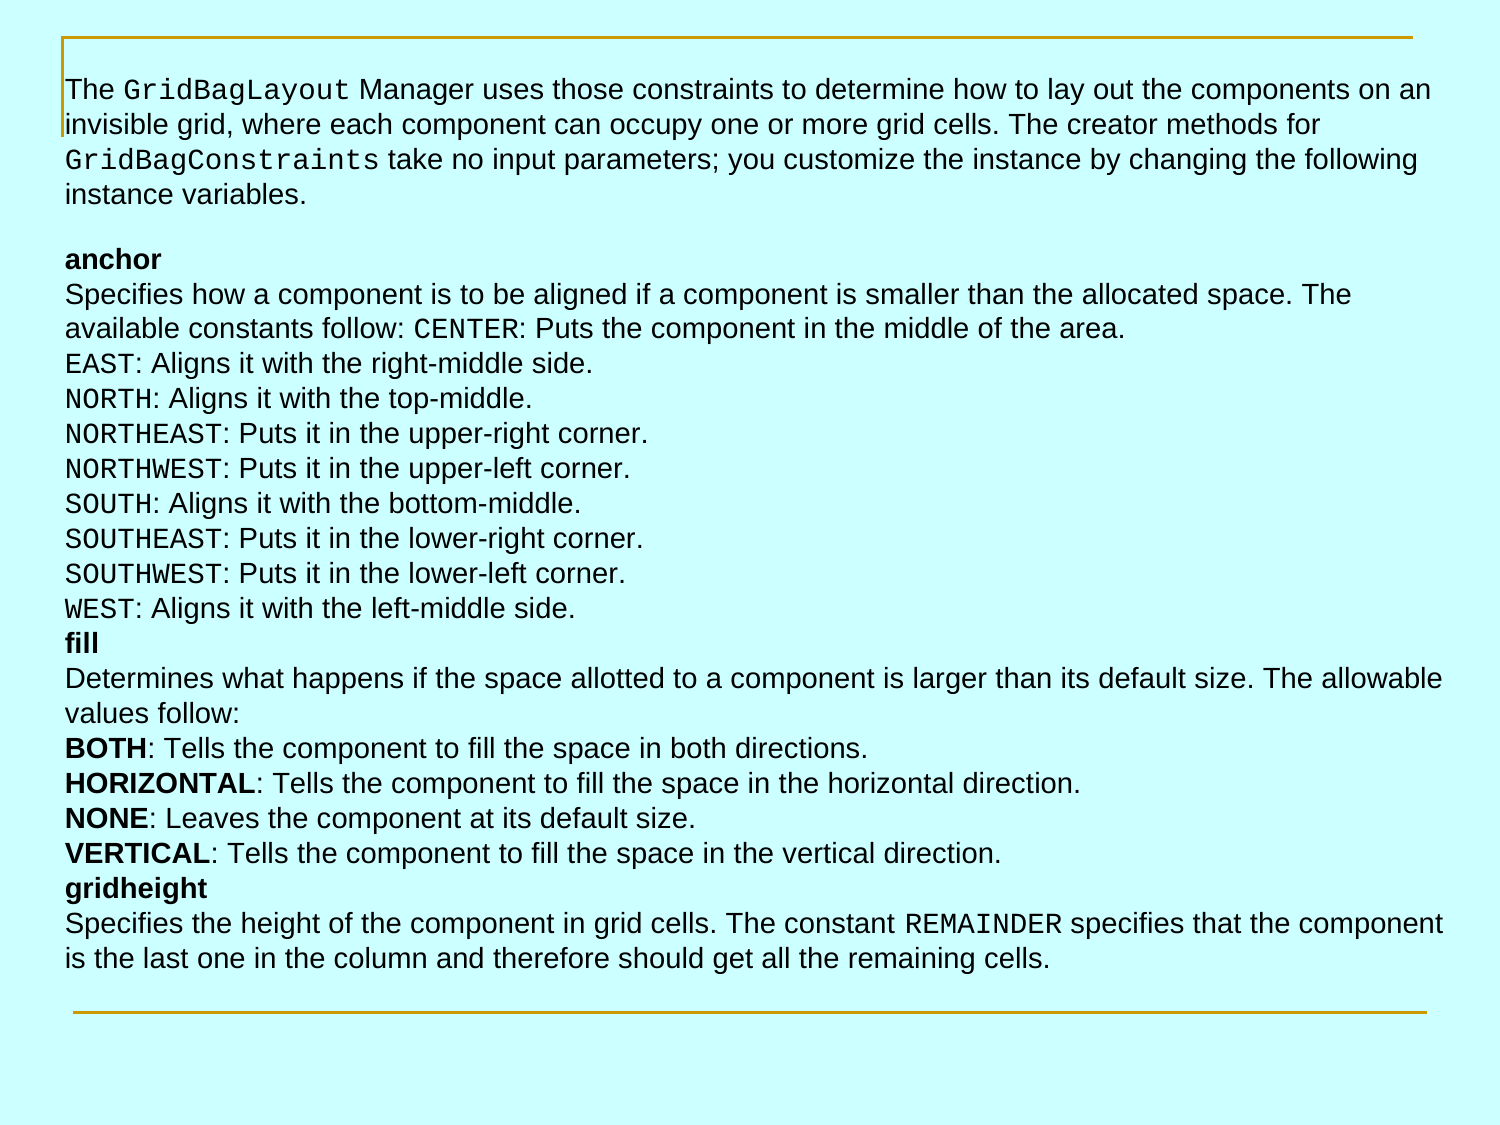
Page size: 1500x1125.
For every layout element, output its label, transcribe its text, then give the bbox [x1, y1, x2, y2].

text_box The GridBagLayout Manager uses those constraints to determine how to lay out the components on an invisible grid, where each component can occupy one or more grid cells. The creator methods for GridBagConstraints take no input parameters; you customize the instance by changing the following instance variables. anchor Specifies how a component is to be aligned if a component is smaller than the allocated space. The available constants follow: CENTER: Puts the component in the middle of the area. EAST: Aligns it with the right-middle side. NORTH: Aligns it with the top-middle. NORTHEAST: Puts it in the upper-right corner. NORTHWEST: Puts it in the upper-left corner. SOUTH: Aligns it with the bottom-middle. SOUTHEAST: Puts it in the lower-right corner. SOUTHWEST: Puts it in the lower-left corner. WEST: Aligns it with the left-middle side. fill Determines what happens if the space allotted to a component is larger than its default size. The allowable values follow: BOTH: Tells the component to fill the space in both directions. HORIZONTAL: Tells the component to fill the space in the horizontal direction. NONE: Leaves the component at its default size. VERTICAL: Tells the component to fill the space in the vertical direction. gridheight Specifies the height of the component in grid cells. The constant REMAINDER specifies that the component is the last one in the column and therefore should get all the remaining cells. [50, 62, 1463, 982]
